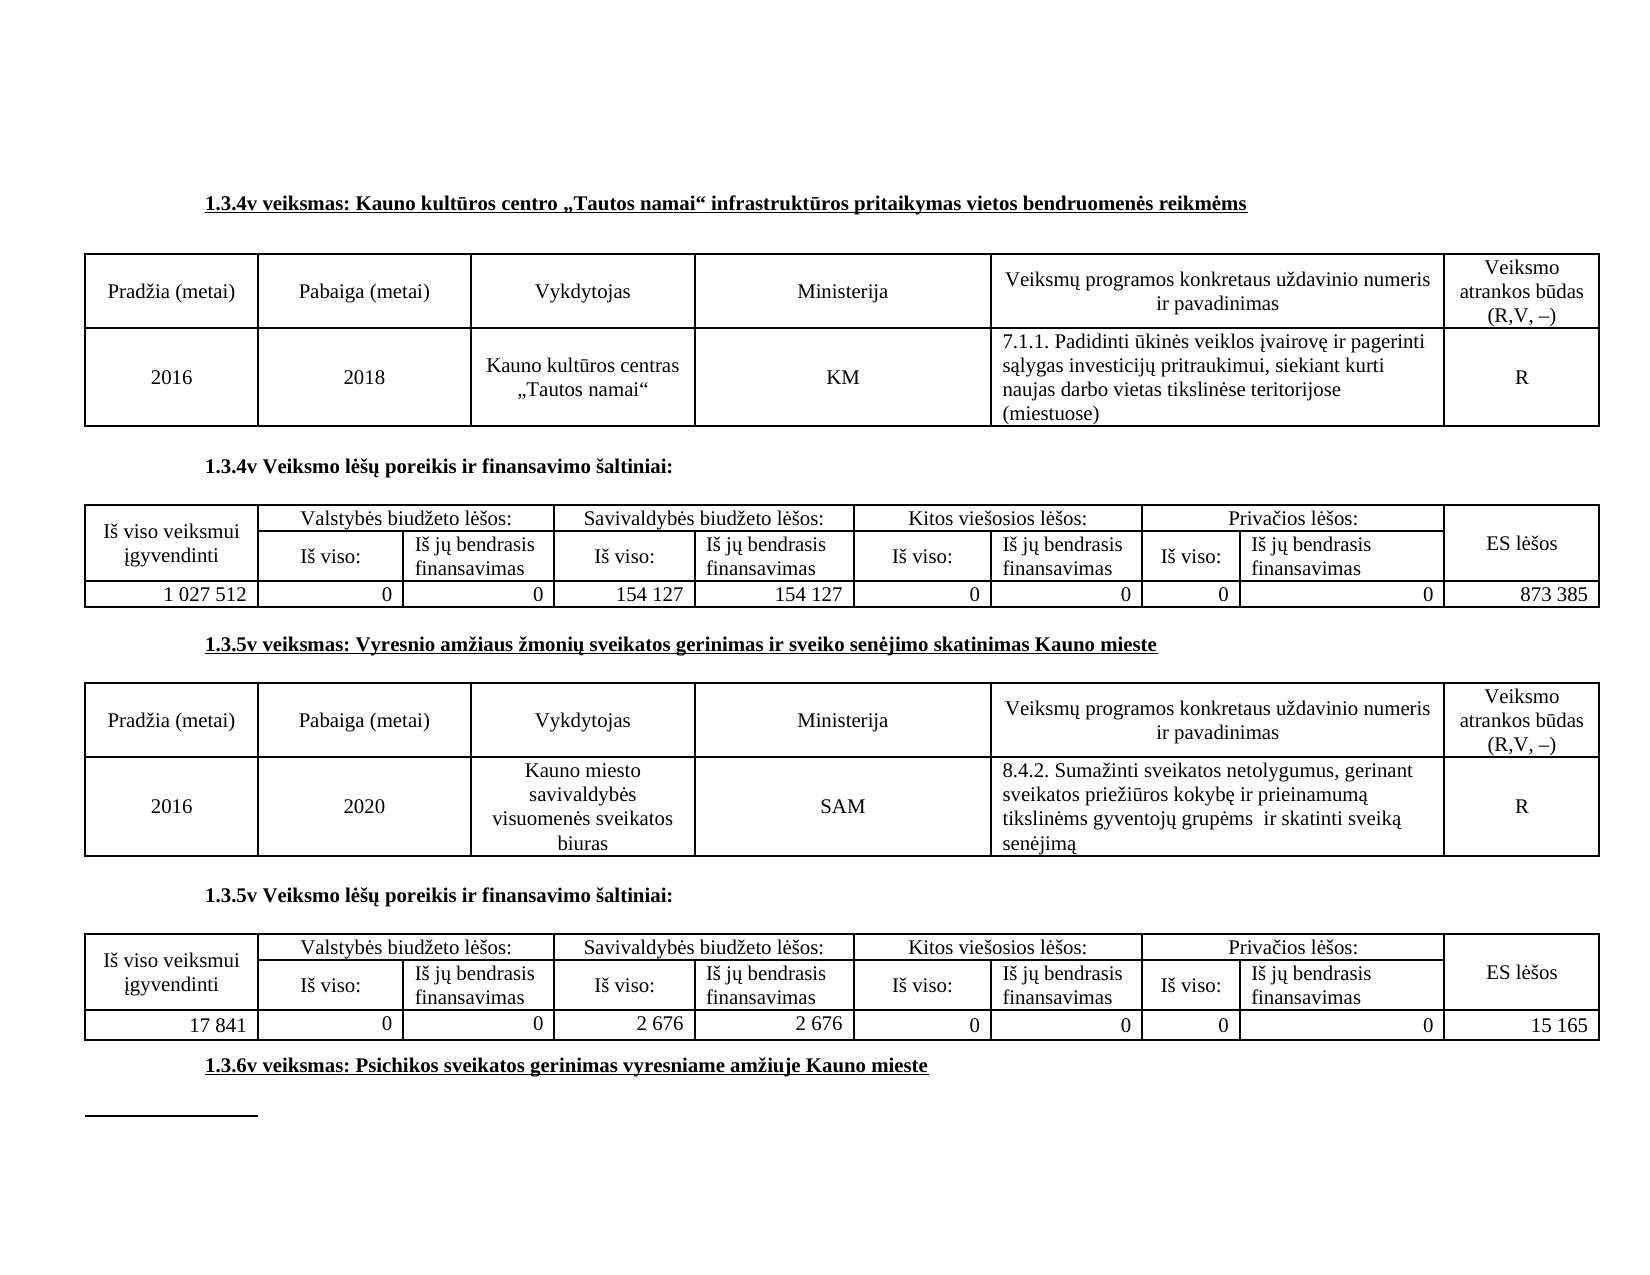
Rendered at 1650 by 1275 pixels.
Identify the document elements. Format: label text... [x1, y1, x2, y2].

table_cell [695, 908, 794, 933]
table_cell [1607, 504, 1627, 530]
table_cell R [1445, 758, 1598, 854]
table_cell [1599, 1089, 1607, 1114]
table_cell [159, 608, 194, 632]
table_cell [1240, 656, 1344, 682]
table_cell [1607, 633, 1627, 656]
table_cell [1092, 228, 1142, 253]
table_cell [194, 427, 258, 453]
table_cell [1142, 1089, 1240, 1114]
table_cell [1092, 427, 1142, 453]
table_cell [471, 228, 554, 253]
table_cell [854, 908, 991, 933]
table_cell [1607, 682, 1627, 756]
table_cell [403, 656, 471, 682]
table_cell [1444, 1089, 1599, 1114]
table_cell [85, 177, 194, 227]
table_cell 0 [259, 582, 402, 606]
table_cell [1344, 908, 1444, 933]
table_cell [991, 427, 1092, 453]
table_cell [854, 228, 991, 253]
table_cell 17 841 [86, 1011, 257, 1039]
table_cell Kauno kultūros centras „Tautos namai“ [472, 329, 694, 425]
table_cell [1240, 478, 1344, 504]
table_cell [471, 908, 554, 933]
table_cell SAM [696, 758, 990, 854]
table_cell [1607, 959, 1627, 1009]
table_cell [1142, 427, 1240, 453]
table_cell [695, 427, 794, 453]
table_cell Iš viso: [1143, 532, 1239, 580]
table_cell 2016 [86, 329, 257, 425]
table_cell Iš viso veiksmui įgyvendinti [86, 935, 257, 1009]
table_cell [85, 1089, 194, 1114]
table_cell Iš viso: [259, 961, 402, 1009]
table_cell 0 [1143, 1011, 1239, 1039]
table_cell [1166, 608, 1266, 632]
table_cell [1092, 857, 1142, 882]
table_cell [85, 882, 194, 907]
table_cell [991, 228, 1092, 253]
table_cell Pradžia (metai) [86, 684, 257, 756]
table_cell [1142, 857, 1240, 882]
table_cell Iš viso: [855, 961, 990, 1009]
table_cell [85, 857, 194, 882]
table_cell [1240, 1089, 1344, 1114]
table_cell Pradžia (metai) [86, 255, 257, 327]
table_cell [1600, 580, 1607, 606]
table_cell Iš jų bendrasis finansavimas [404, 532, 553, 580]
table_cell [1344, 427, 1444, 453]
table_cell [794, 228, 853, 253]
table_cell Iš viso: [1143, 961, 1239, 1009]
table_cell [1240, 908, 1344, 933]
table_cell Iš viso: [555, 532, 694, 580]
table_cell 0 [1241, 1011, 1443, 1039]
table_cell [991, 478, 1092, 504]
table_cell [1444, 908, 1599, 933]
table_cell [1607, 1039, 1627, 1089]
table_cell Valstybės biudžeto lėšos: [259, 935, 553, 959]
table_cell [258, 478, 403, 504]
table_cell [1599, 855, 1607, 882]
table_cell [1444, 882, 1599, 907]
table_cell 0 [259, 1011, 402, 1039]
table_cell [1444, 427, 1599, 453]
table_cell [403, 1089, 471, 1114]
table_cell 1.3.5v Veiksmo lėšų poreikis ir finansavimo šaltiniai: [194, 882, 1444, 907]
table_cell Iš jų bendrasis finansavimas [696, 961, 853, 1009]
table_cell 0 [404, 1011, 553, 1039]
table_cell [854, 656, 991, 682]
table_cell [1142, 908, 1240, 933]
table_cell [1599, 228, 1607, 253]
table_cell [1344, 478, 1444, 504]
table_cell 154 127 [696, 582, 853, 606]
table_cell [1240, 427, 1344, 453]
table_cell [1092, 1089, 1142, 1114]
table_cell 7.1.1. Padidinti ūkinės veiklos įvairovę ir pagerinti sąlygas investicijų pritraukimui, siekiant kurti naujas darbo vietas tikslinėse teritorijose (miestuose) [992, 329, 1443, 425]
table_cell [258, 908, 403, 933]
table_cell Ministerija [696, 684, 990, 756]
table_cell [194, 228, 258, 253]
table_cell [1607, 1089, 1627, 1114]
table_cell [554, 1089, 694, 1114]
table_cell [554, 427, 694, 453]
table_cell R [1445, 329, 1598, 425]
table_cell [258, 427, 403, 453]
table_cell [258, 656, 403, 682]
table_cell [695, 228, 794, 253]
table_cell [471, 1089, 554, 1114]
table_cell [695, 857, 794, 882]
table_cell Valstybės biudžeto lėšos: [259, 506, 553, 530]
table_cell [1607, 933, 1627, 959]
table_cell [1600, 504, 1607, 530]
table_cell [1607, 228, 1627, 253]
table_cell 8.4.2. Sumažinti sveikatos netolygumus, gerinant sveikatos priežiūros kokybę ir prieinamumą tikslinėms gyventojų grupėms ir skatinti sveiką senėjimą [992, 758, 1443, 854]
table_cell 2 676 [555, 1011, 694, 1039]
table_cell [403, 908, 471, 933]
table_cell [1607, 453, 1627, 478]
table_cell [1599, 177, 1607, 227]
table_cell [1142, 478, 1240, 504]
table_cell [258, 1089, 403, 1114]
table_cell [1600, 682, 1607, 756]
table_cell [290, 608, 432, 632]
table_cell [1599, 425, 1607, 453]
table_cell Kitos viešosios lėšos: [855, 935, 1141, 959]
table_cell [695, 478, 794, 504]
table_cell [695, 1089, 794, 1114]
table_cell Iš viso: [555, 961, 694, 1009]
table_cell 1 027 512 [86, 582, 257, 606]
table_cell 0 [1241, 582, 1443, 606]
table_cell [1092, 908, 1142, 933]
table_cell [85, 427, 194, 453]
table_cell [1607, 177, 1627, 227]
table_cell [471, 857, 554, 882]
table_cell [85, 608, 158, 632]
table_cell [1018, 608, 1115, 632]
table_cell [1599, 656, 1607, 682]
table_cell [258, 857, 403, 882]
table_cell [1444, 857, 1599, 882]
table_cell [194, 908, 258, 933]
table_cell [695, 656, 794, 682]
table_cell [554, 228, 694, 253]
table_cell [1607, 425, 1627, 453]
table_cell [194, 1089, 258, 1114]
table_cell 873 385 [1445, 582, 1598, 606]
table_cell [471, 656, 554, 682]
table_cell [818, 608, 887, 632]
table_cell Iš jų bendrasis finansavimas [696, 532, 853, 580]
table_cell [854, 1089, 991, 1114]
table_cell [1600, 756, 1607, 854]
table_cell [1115, 608, 1166, 632]
table_cell [85, 633, 194, 656]
table_cell [1600, 959, 1607, 1009]
table_cell [991, 857, 1092, 882]
table_cell [854, 427, 991, 453]
table_cell [1470, 606, 1627, 632]
table_cell [85, 228, 194, 253]
table_cell Privačios lėšos: [1143, 506, 1443, 530]
table_cell [1600, 933, 1607, 959]
table_cell 0 [404, 582, 553, 606]
table_cell 15 165 [1445, 1011, 1598, 1039]
table_cell [258, 228, 403, 253]
table_cell Savivaldybės biudžeto lėšos: [555, 935, 853, 959]
table_cell [1444, 453, 1599, 478]
table_cell Iš viso: [855, 532, 990, 580]
table_cell [85, 1041, 194, 1089]
table_cell [1607, 580, 1627, 606]
table_cell [854, 478, 991, 504]
table_cell 1.3.4v Veiksmo lėšų poreikis ir finansavimo šaltiniai: [194, 453, 1444, 478]
table_cell [85, 453, 194, 478]
table_cell Vykdytojas [472, 255, 694, 327]
table_cell [794, 1089, 853, 1114]
table_cell [1092, 656, 1142, 682]
table_cell [471, 478, 554, 504]
table_cell [194, 656, 258, 682]
table_cell 2016 [86, 758, 257, 854]
table_cell ES lėšos [1445, 935, 1598, 1009]
table_cell [1607, 855, 1627, 882]
table_cell [1240, 228, 1344, 253]
table_cell [1368, 608, 1470, 632]
table_cell [554, 857, 694, 882]
table_cell [403, 228, 471, 253]
table_cell [1607, 882, 1627, 907]
table_cell 2 676 [696, 1011, 853, 1039]
table_cell 0 [1143, 582, 1239, 606]
table_cell [258, 608, 289, 632]
table_cell Privačios lėšos: [1143, 935, 1443, 959]
table_cell [554, 656, 694, 682]
table_cell [794, 427, 853, 453]
table_cell [991, 656, 1092, 682]
table_cell [1266, 608, 1368, 632]
table_cell [854, 857, 991, 882]
table_cell Ministerija [696, 255, 990, 327]
table_cell Veiksmų programos konkretaus uždavinio numeris ir pavadinimas [992, 255, 1443, 327]
table_cell [794, 908, 853, 933]
table_cell [1607, 530, 1627, 580]
table_cell [554, 908, 694, 933]
table_cell [720, 608, 818, 632]
table_cell Kitos viešosios lėšos: [855, 506, 1141, 530]
table_cell [1444, 478, 1599, 504]
table_cell Iš jų bendrasis finansavimas [992, 961, 1141, 1009]
table_cell Veiksmų programos konkretaus uždavinio numeris ir pavadinimas [992, 684, 1443, 756]
table_cell [1344, 857, 1444, 882]
table_cell Iš jų bendrasis finansavimas [1241, 532, 1443, 580]
table_cell ES lėšos [1445, 506, 1598, 580]
table_cell [496, 608, 578, 632]
table_cell [194, 608, 258, 632]
table_cell [1599, 633, 1607, 656]
table_cell 1.3.4v veiksmas: Kauno kultūros centro „Tautos namai“ infrastruktūros pritaikymas vietos bendruomenės reikmėms [194, 177, 1599, 227]
table_cell [1607, 253, 1627, 327]
table_cell 0 [992, 1011, 1141, 1039]
table_cell [578, 608, 720, 632]
table_cell 154 127 [555, 582, 694, 606]
table_cell [403, 427, 471, 453]
table_cell 1.3.6v veiksmas: Psichikos sveikatos gerinimas vyresniame amžiuje Kauno mieste [194, 1041, 1599, 1089]
table_cell 0 [855, 582, 990, 606]
table_cell [554, 478, 694, 504]
table_cell [85, 656, 194, 682]
table_cell Pabaiga (metai) [259, 684, 470, 756]
table_cell [1600, 1009, 1607, 1039]
table_cell Kauno miesto savivaldybės visuomenės sveikatos biuras [472, 758, 694, 854]
table_cell [1599, 882, 1607, 907]
table_cell [1607, 756, 1627, 854]
table_cell Pabaiga (metai) [259, 255, 470, 327]
table_cell Iš viso veiksmui įgyvendinti [86, 506, 257, 580]
table_cell [1599, 478, 1607, 504]
table_cell [1142, 656, 1240, 682]
table_cell Iš viso: [259, 532, 402, 580]
table_cell Savivaldybės biudžeto lėšos: [555, 506, 853, 530]
table_cell [1344, 1089, 1444, 1114]
table_cell [194, 857, 258, 882]
table_cell [1599, 1039, 1607, 1089]
table_cell [403, 857, 471, 882]
table_cell 2018 [259, 329, 470, 425]
table_cell [794, 857, 853, 882]
table_cell [794, 478, 853, 504]
table_cell [432, 608, 496, 632]
table_cell Iš jų bendrasis finansavimas [404, 961, 553, 1009]
table_cell [1600, 253, 1607, 327]
table_cell [991, 1089, 1092, 1114]
table_cell [991, 908, 1092, 933]
table_cell 0 [855, 1011, 990, 1039]
table_cell [471, 427, 554, 453]
table_cell 1.3.5v veiksmas: Vyresnio amžiaus žmonių sveikatos gerinimas ir sveiko senėjimo skatinimas Kauno mieste [194, 633, 1599, 656]
table_cell [1599, 908, 1607, 933]
table_cell Veiksmo atrankos būdas (R,V, –) [1445, 684, 1598, 756]
table_cell [1607, 656, 1627, 682]
table_cell [1600, 327, 1607, 425]
table_cell [1607, 478, 1627, 504]
table_cell [1240, 857, 1344, 882]
table_cell Vykdytojas [472, 684, 694, 756]
table_cell [1444, 228, 1599, 253]
table_cell 2020 [259, 758, 470, 854]
table_cell [1607, 908, 1627, 933]
table_cell Iš jų bendrasis finansavimas [992, 532, 1141, 580]
table_cell [1344, 228, 1444, 253]
table_cell [887, 608, 1018, 632]
table_cell [1444, 656, 1599, 682]
table_cell [1142, 228, 1240, 253]
table_cell [85, 908, 194, 933]
table_cell [1344, 656, 1444, 682]
table_cell [1607, 1009, 1627, 1039]
table_cell [403, 478, 471, 504]
table_cell [1092, 478, 1142, 504]
table_cell Veiksmo atrankos būdas (R,V, –) [1445, 255, 1598, 327]
table_cell [85, 478, 194, 504]
table_cell 0 [992, 582, 1141, 606]
table_cell [794, 656, 853, 682]
table_cell [1600, 530, 1607, 580]
table_cell [194, 478, 258, 504]
table_cell [1607, 327, 1627, 425]
table_cell Iš jų bendrasis finansavimas [1241, 961, 1443, 1009]
table_cell KM [696, 329, 990, 425]
table_cell [1599, 453, 1607, 478]
